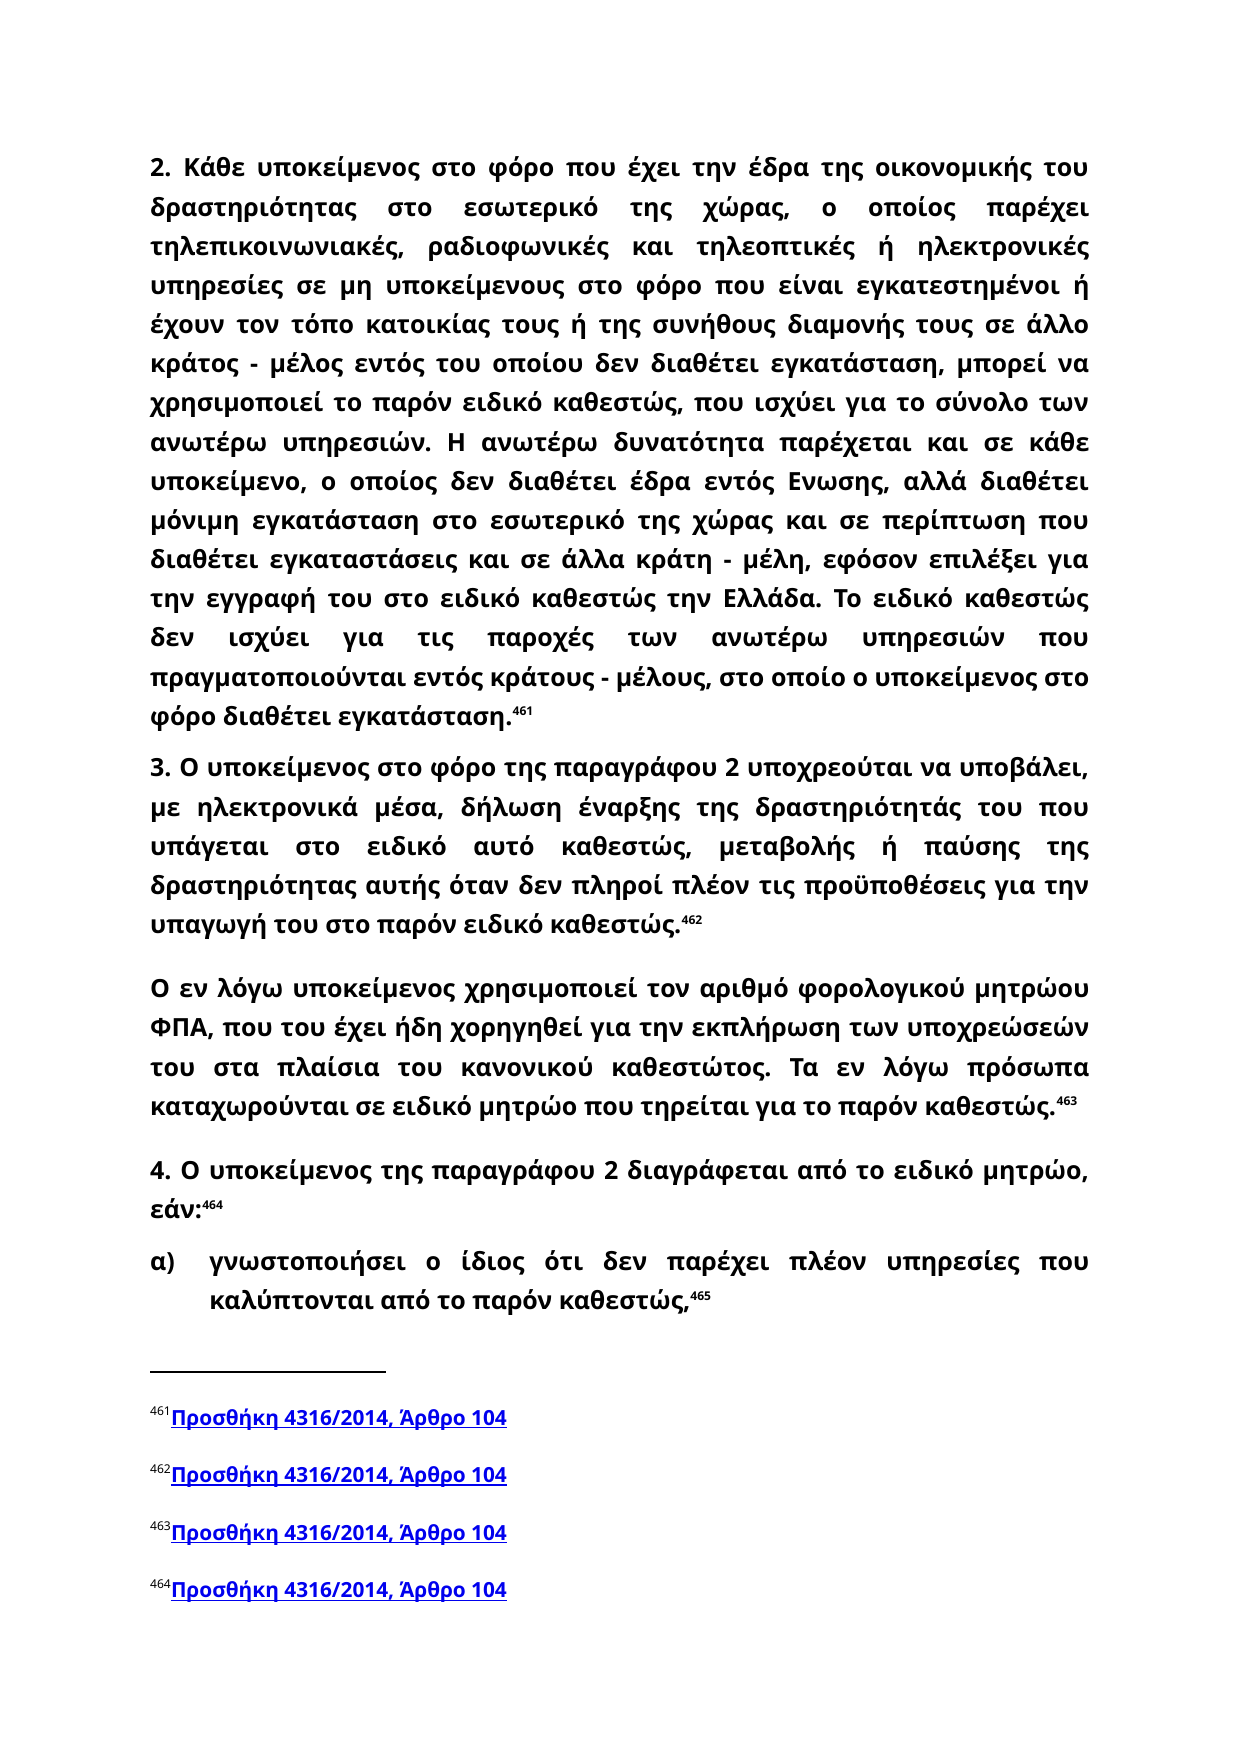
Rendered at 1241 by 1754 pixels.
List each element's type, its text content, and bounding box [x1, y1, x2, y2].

list α) γνωστοποιήσει ο ίδιος ότι δεν παρέχει πλέον υπηρεσίες που καλύπτονται από το παρόν καθεστώς, [150, 1243, 1090, 1317]
text Προσθήκη 4316/2014, Άρθρο 104 [150, 1460, 1090, 1489]
text 4. Ο υποκείμενος της παραγράφου 2 διαγράφεται από το ειδικό μητρώο, εάν: [150, 1152, 1090, 1226]
text Προσθήκη 4316/2014, Άρθρο 104 [150, 1576, 1090, 1604]
text Προσθήκη 4316/2014, Άρθρο 104 [150, 1403, 1090, 1431]
text 3. Ο υποκείμενος στο φόρο της παραγράφου 2 υποχρεούται να υποβάλει, με ηλεκτρονικά μέσα, δήλωση έναρξης της δραστηριότητάς του που υπάγεται στο ειδικό αυτό καθεστώς, μεταβολής ή παύσης της δραστηριότητας αυτής όταν δεν πληροί πλέον τις προϋποθέσεις για την υπαγωγή του στο παρόν ειδικό καθεστώς. [150, 750, 1090, 941]
text Προσθήκη 4316/2014, Άρθρο 104 [150, 1518, 1090, 1546]
text Ο εν λόγω υποκείμενος χρησιμοποιεί τον αριθμό φορολογικού μητρώου ΦΠΑ, που του έχει ήδη χορηγηθεί για την εκπλήρωση των υποχρεώσεών του στα πλαίσια του κανονικού καθεστώτος. Τα εν λόγω πρόσωπα καταχωρούνται σε ειδικό μητρώο που τηρείται για το παρόν καθεστώς. [150, 971, 1090, 1122]
text 2. Κάθε υποκείμενος στο φόρο που έχει την έδρα της οικονομικής του δραστηριότητας στο εσωτερικό της χώρας, ο οποίος παρέχει τηλεπικοινωνιακές, ραδιοφωνικές και τηλεοπτικές ή ηλεκτρονικές υπηρεσίες σε μη υποκείμενους στο φόρο που είναι εγκατεστημένοι ή έχουν τον τόπο κατοικίας τους ή της συνήθους διαμονής τους σε άλλο κράτος - μέλος εντός του οποίου δεν διαθέτει εγκατάσταση, μπορεί να χρησιμοποιεί το παρόν ειδικό καθεστώς, που ισχύει για το σύνολο των ανωτέρω υπηρεσιών. Η ανωτέρω δυνατότητα παρέχεται και σε κάθε υποκείμενο, ο οποίος δεν διαθέτει έδρα εντός Ενωσης, αλλά διαθέτει μόνιμη εγκατάσταση στο εσωτερικό της χώρας και σε περίπτωση που διαθέτει εγκαταστάσεις και σε άλλα κράτη - μέλη, εφόσον επιλέξει για την εγγραφή του στο ειδικό καθεστώς την Ελλάδα. Το ειδικό καθεστώς δεν ισχύει για τις παροχές των ανωτέρω υπηρεσιών που πραγματοποιούνται εντός κράτους - μέλους, στο οποίο ο υποκείμενος στο φόρο διαθέτει εγκατάσταση. [150, 150, 1090, 732]
